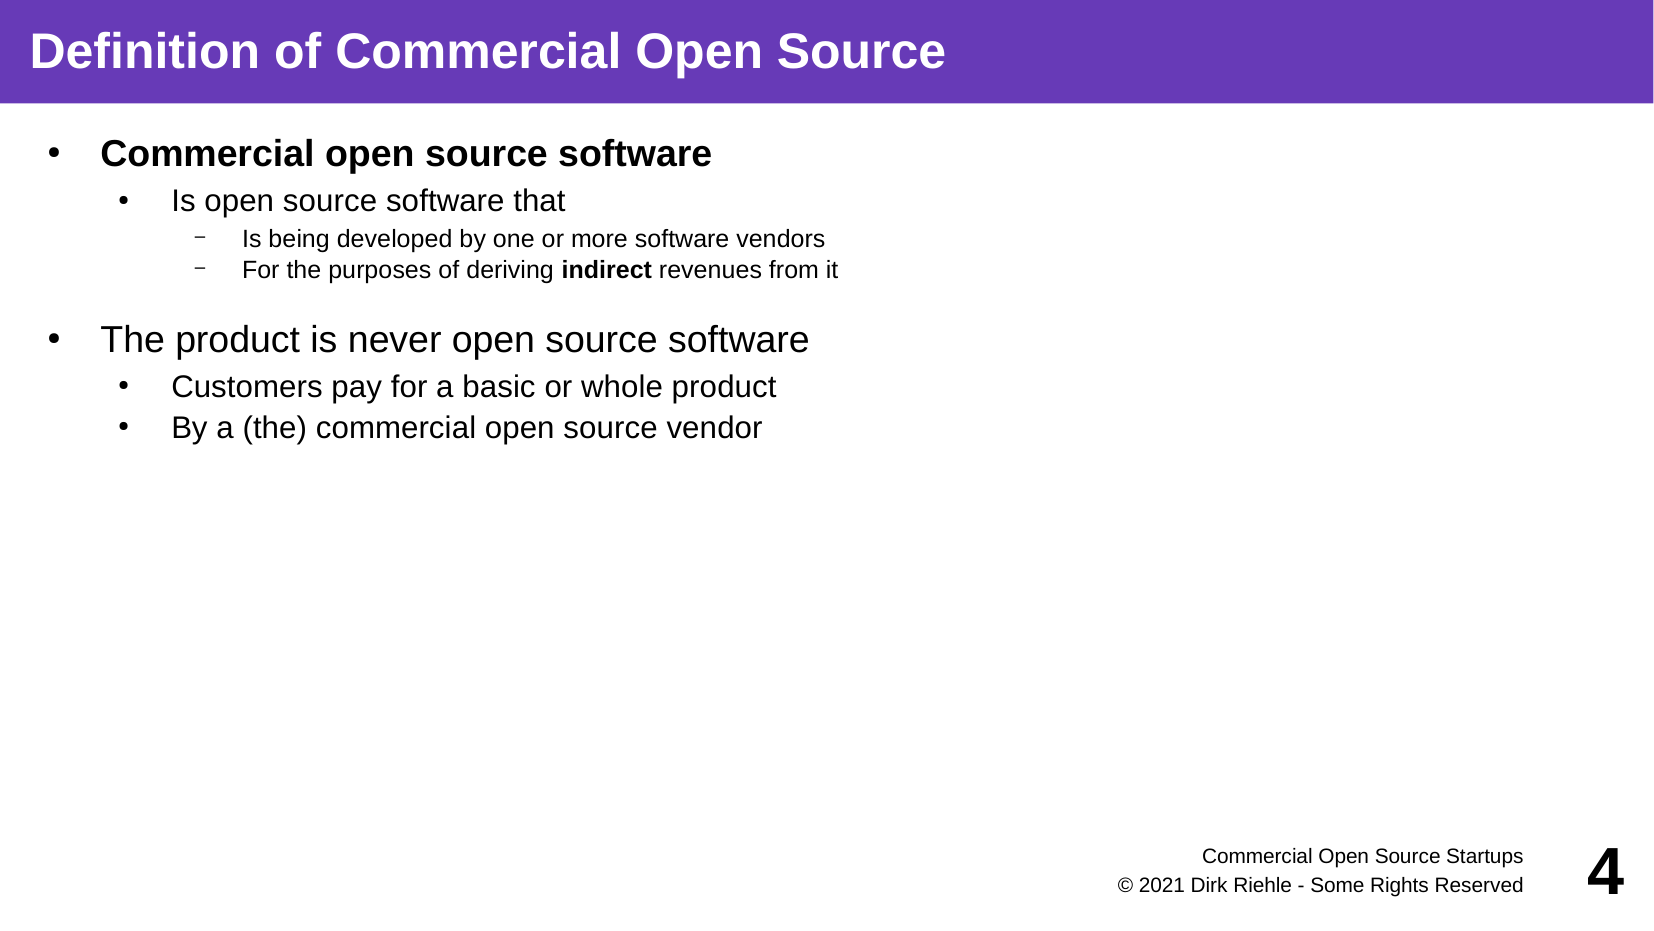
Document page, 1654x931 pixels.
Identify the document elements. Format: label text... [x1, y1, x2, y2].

list Commercial open source software Is open source software that Is being developed by one or more software vendors For the purposes of deriving indirect revenues from it The product is never open source software Customers pay for a basic or whole product By a (the) commercial open source vendor [29, 132, 1625, 813]
title Definition of Commercial Open Source [0, 0, 1654, 104]
